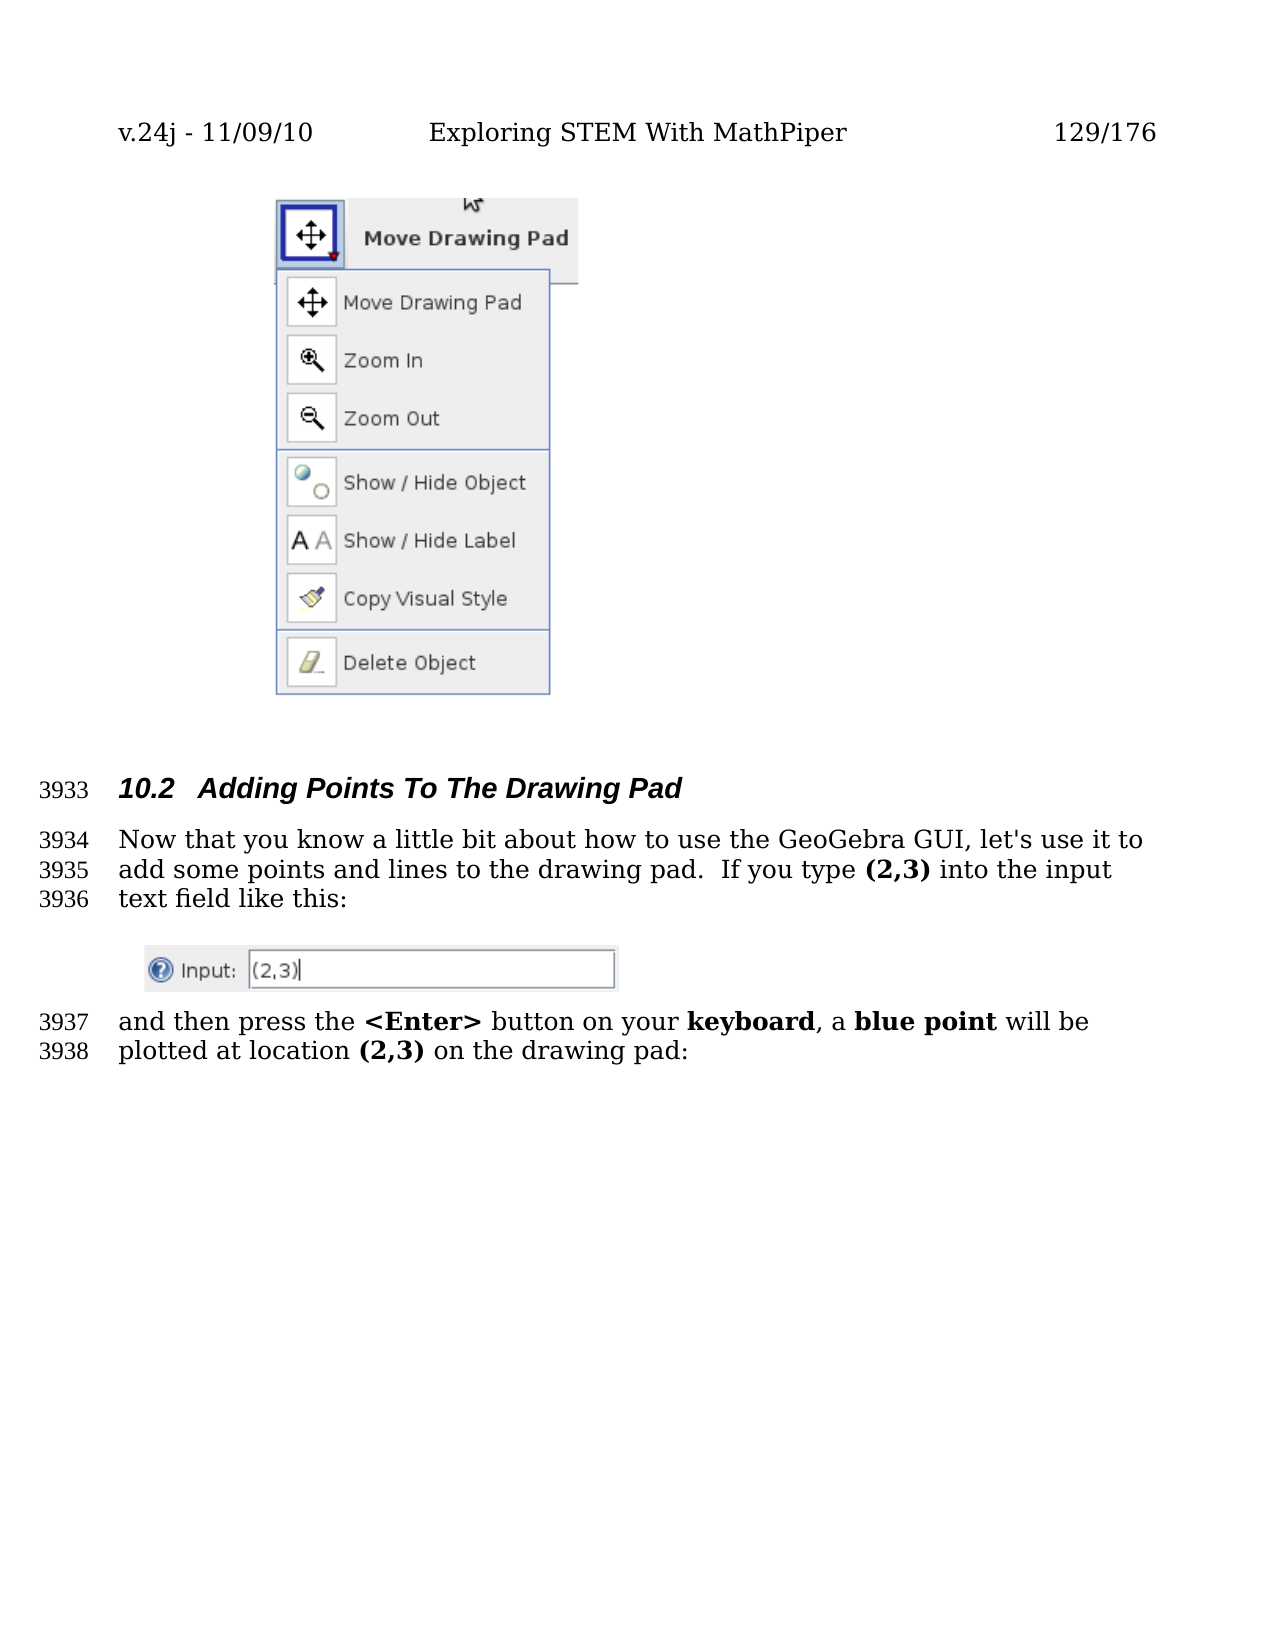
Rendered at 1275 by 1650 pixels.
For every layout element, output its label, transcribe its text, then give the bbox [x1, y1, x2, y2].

picture [273, 198, 579, 703]
text and then press the <Enter> button on your keyboard, a blue point will be plotted at location (2,3) on the drawing pad: [118, 1007, 1157, 1066]
subtitle Adding Points To The Drawing Pad [118, 771, 1157, 804]
picture [144, 945, 620, 992]
text Now that you know a little bit about how to use the GeoGebra GUI, let's use it to add some points and lines to the drawing pad. If you type (2,3) into the input text field like this: [118, 825, 1157, 913]
